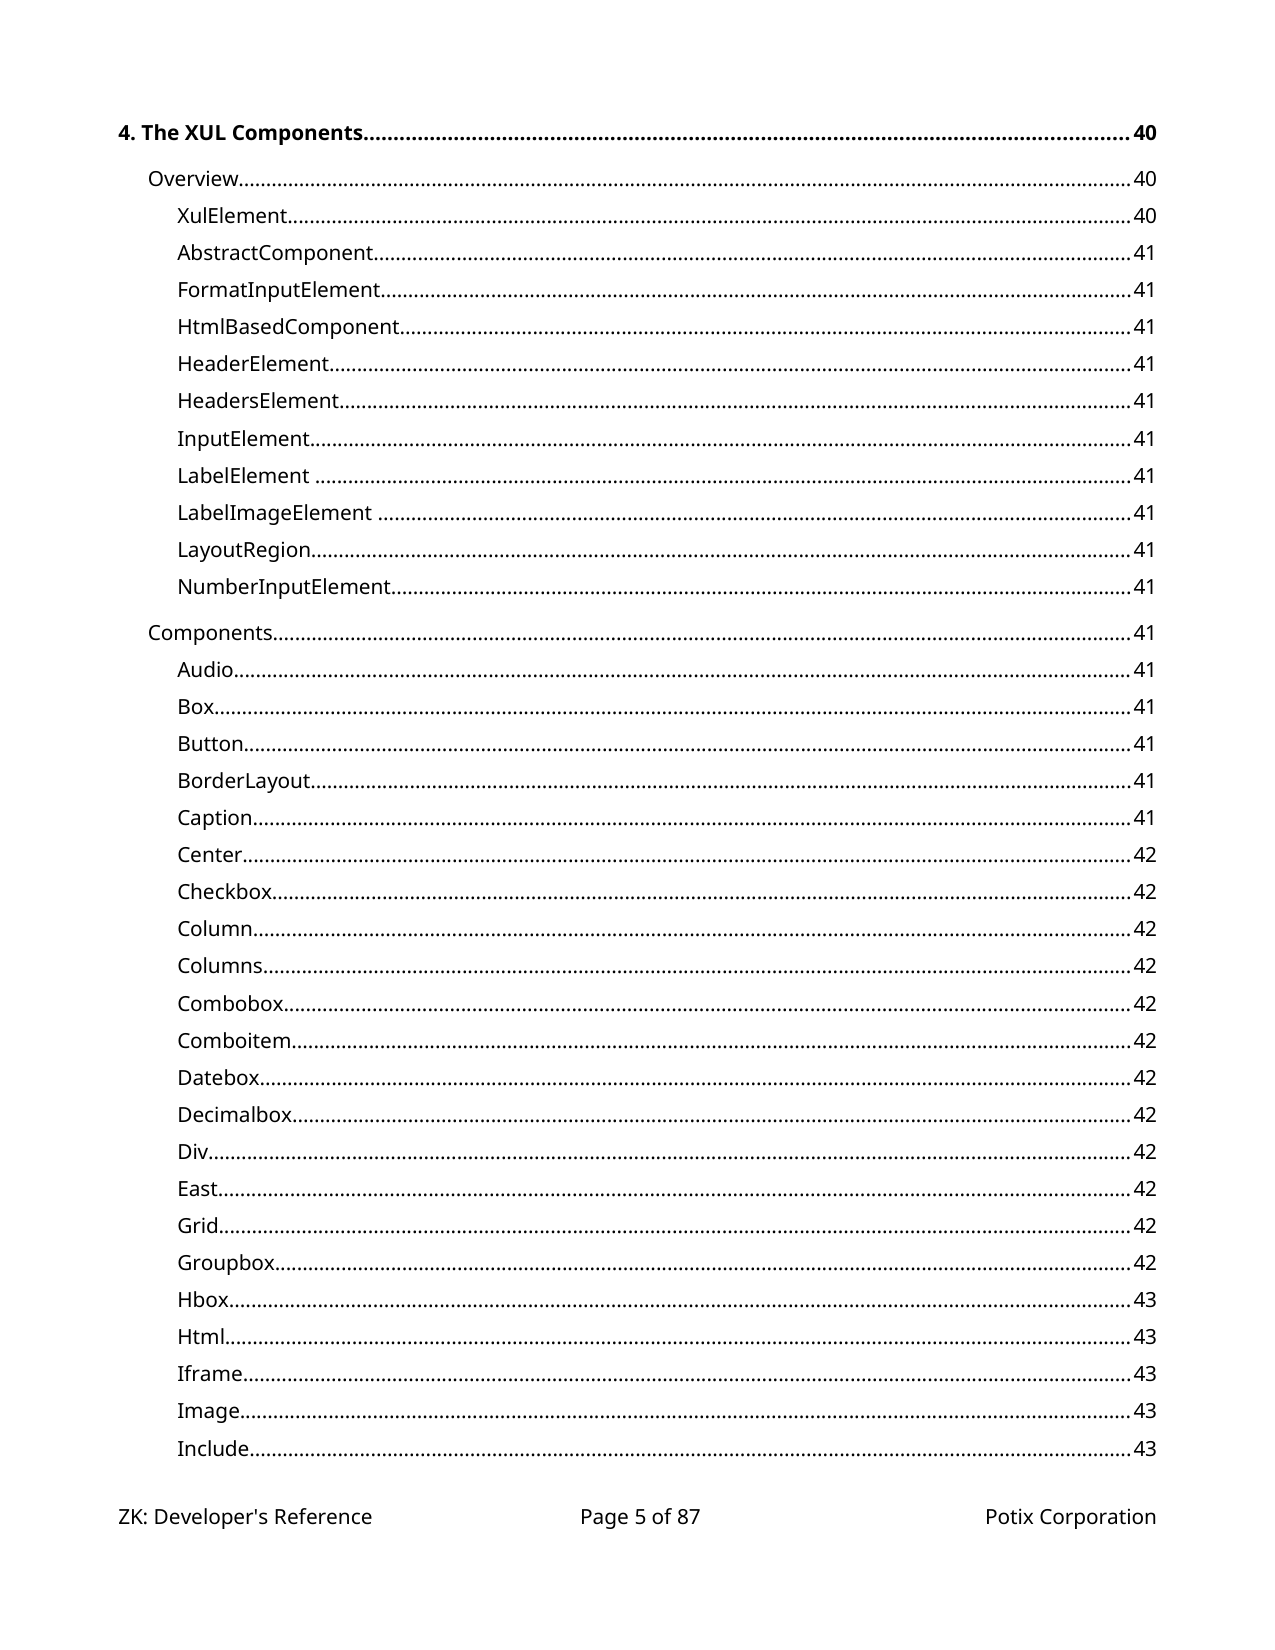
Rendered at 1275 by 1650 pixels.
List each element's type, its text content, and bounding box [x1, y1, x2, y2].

text FormatInputElement 41 [177, 275, 1157, 303]
text Html 43 [177, 1322, 1157, 1351]
text Box 41 [177, 692, 1157, 720]
text Columns 42 [177, 952, 1157, 980]
text Checkbox 42 [177, 877, 1157, 906]
text XulElement 40 [177, 201, 1157, 229]
text Audio 41 [177, 655, 1157, 683]
text Include 43 [177, 1434, 1157, 1462]
text AbstractComponent 41 [177, 238, 1157, 266]
text HeadersElement 41 [177, 387, 1157, 415]
text Groupbox 42 [177, 1248, 1157, 1277]
text Components 41 [148, 618, 1157, 646]
text LabelElement 41 [177, 461, 1157, 489]
text Hbox 43 [177, 1285, 1157, 1314]
text NumberInputElement 41 [177, 572, 1157, 600]
text 4. The XUL Components 40 [118, 118, 1157, 146]
text Grid 42 [177, 1211, 1157, 1239]
text LayoutRegion 41 [177, 535, 1157, 563]
text Div 42 [177, 1137, 1157, 1165]
text BorderLayout 41 [177, 766, 1157, 794]
text Comboitem 42 [177, 1026, 1157, 1054]
text Iframe 43 [177, 1359, 1157, 1388]
text Image 43 [177, 1397, 1157, 1425]
text Center 42 [177, 840, 1157, 869]
text Datebox 42 [177, 1063, 1157, 1091]
text Button 41 [177, 729, 1157, 757]
text East 42 [177, 1174, 1157, 1202]
text InputElement 41 [177, 424, 1157, 452]
text Combobox 42 [177, 989, 1157, 1017]
text LabelImageElement 41 [177, 498, 1157, 526]
text Caption 41 [177, 803, 1157, 832]
text Decimalbox 42 [177, 1100, 1157, 1128]
text HeaderElement 41 [177, 349, 1157, 378]
text Column 42 [177, 914, 1157, 943]
text HtmlBasedComponent 41 [177, 312, 1157, 341]
text Overview 40 [148, 164, 1157, 192]
